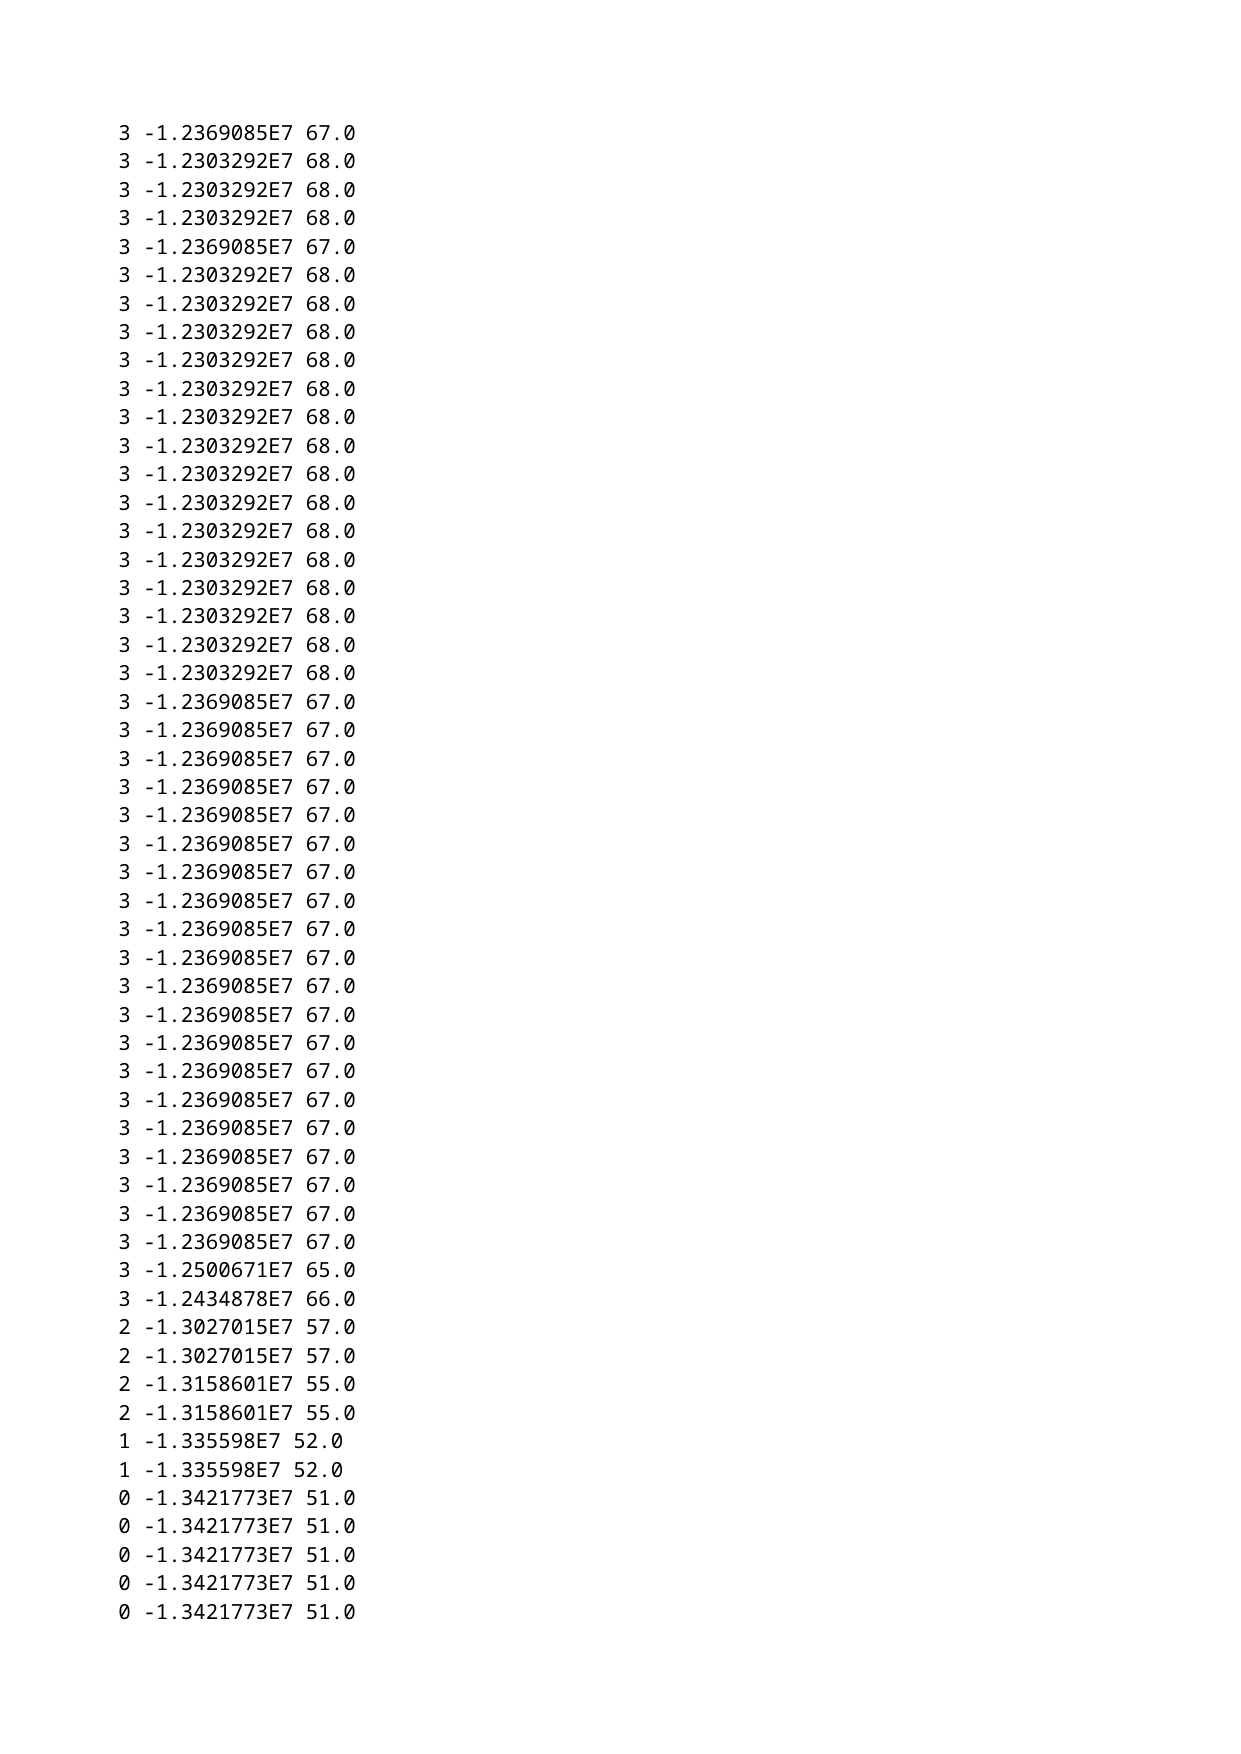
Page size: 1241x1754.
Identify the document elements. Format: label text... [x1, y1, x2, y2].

text 3 -1.2369085E7 67.0 [118, 1199, 1122, 1227]
text 0 -1.3421773E7 51.0 [118, 1597, 1122, 1625]
text 3 -1.2369085E7 67.0 [118, 715, 1122, 744]
text 3 -1.2303292E7 68.0 [118, 317, 1122, 346]
text 0 -1.3421773E7 51.0 [118, 1568, 1122, 1597]
text 2 -1.3158601E7 55.0 [118, 1398, 1122, 1426]
text 3 -1.2303292E7 68.0 [118, 260, 1122, 289]
text 3 -1.2303292E7 68.0 [118, 431, 1122, 459]
text 3 -1.2369085E7 67.0 [118, 1057, 1122, 1085]
text 3 -1.2369085E7 67.0 [118, 1113, 1122, 1142]
text 3 -1.2303292E7 68.0 [118, 346, 1122, 374]
text 3 -1.2369085E7 67.0 [118, 232, 1122, 260]
text 3 -1.2369085E7 67.0 [118, 1000, 1122, 1028]
text 2 -1.3027015E7 57.0 [118, 1312, 1122, 1341]
text 0 -1.3421773E7 51.0 [118, 1512, 1122, 1540]
text 3 -1.2303292E7 68.0 [118, 658, 1122, 687]
text 3 -1.2369085E7 67.0 [118, 1170, 1122, 1199]
text 3 -1.2303292E7 68.0 [118, 175, 1122, 203]
text 3 -1.2369085E7 67.0 [118, 1085, 1122, 1113]
text 3 -1.2303292E7 68.0 [118, 573, 1122, 602]
text 3 -1.2303292E7 68.0 [118, 459, 1122, 488]
text 3 -1.2369085E7 67.0 [118, 1028, 1122, 1057]
text 2 -1.3158601E7 55.0 [118, 1369, 1122, 1398]
text 1 -1.335598E7 52.0 [118, 1426, 1122, 1455]
text 3 -1.2369085E7 67.0 [118, 801, 1122, 829]
text 3 -1.2369085E7 67.0 [118, 971, 1122, 1000]
text 3 -1.2303292E7 68.0 [118, 374, 1122, 402]
text 3 -1.2369085E7 67.0 [118, 744, 1122, 772]
text 3 -1.2303292E7 68.0 [118, 630, 1122, 658]
text 3 -1.2369085E7 67.0 [118, 772, 1122, 801]
text 3 -1.2369085E7 67.0 [118, 943, 1122, 971]
text 3 -1.2303292E7 68.0 [118, 545, 1122, 573]
text 2 -1.3027015E7 57.0 [118, 1341, 1122, 1369]
text 0 -1.3421773E7 51.0 [118, 1540, 1122, 1568]
text 3 -1.2303292E7 68.0 [118, 147, 1122, 175]
text 0 -1.3421773E7 51.0 [118, 1483, 1122, 1512]
text 3 -1.2369085E7 67.0 [118, 1227, 1122, 1256]
text 3 -1.2303292E7 68.0 [118, 203, 1122, 232]
text 3 -1.2434878E7 66.0 [118, 1284, 1122, 1312]
text 3 -1.2303292E7 68.0 [118, 488, 1122, 516]
text 3 -1.2303292E7 68.0 [118, 516, 1122, 545]
text 3 -1.2369085E7 67.0 [118, 1142, 1122, 1170]
text 3 -1.2303292E7 68.0 [118, 602, 1122, 630]
text 3 -1.2303292E7 68.0 [118, 289, 1122, 317]
text 3 -1.2369085E7 67.0 [118, 857, 1122, 886]
text 3 -1.2369085E7 67.0 [118, 914, 1122, 943]
text 3 -1.2369085E7 67.0 [118, 118, 1122, 147]
text 3 -1.2500671E7 65.0 [118, 1256, 1122, 1284]
text 1 -1.335598E7 52.0 [118, 1455, 1122, 1483]
text 3 -1.2369085E7 67.0 [118, 687, 1122, 715]
text 3 -1.2303292E7 68.0 [118, 402, 1122, 431]
text 3 -1.2369085E7 67.0 [118, 829, 1122, 857]
text 3 -1.2369085E7 67.0 [118, 886, 1122, 914]
